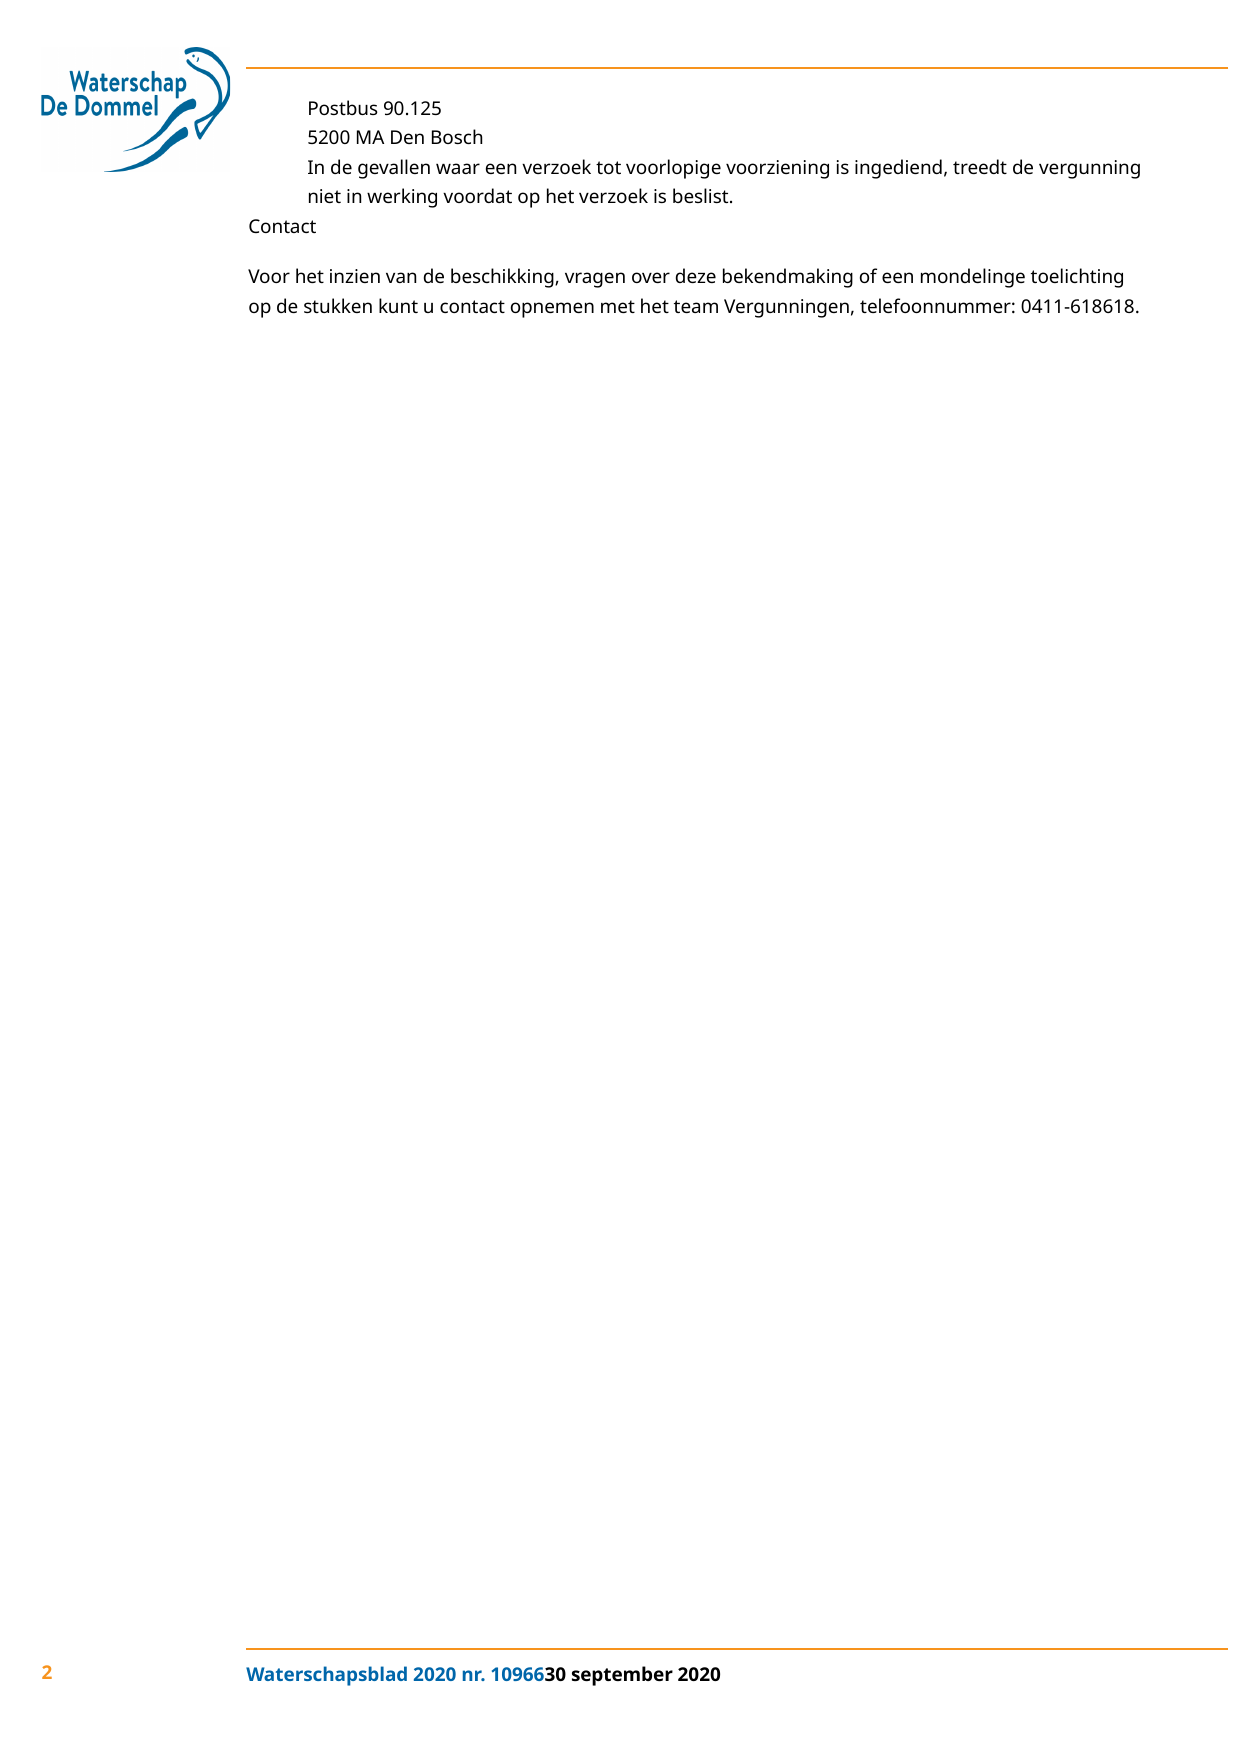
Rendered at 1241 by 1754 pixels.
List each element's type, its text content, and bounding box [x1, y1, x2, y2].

list Postbus 90.125 [248, 95, 1152, 121]
text Voor het inzien van de beschikking, vragen over deze bekendmaking of een mondelinge toelichting op de stukken kunt u contact opnemen met het team Vergunningen, telefoonnummer: 0411-618618. [248, 263, 1152, 319]
text Contact [248, 213, 1152, 239]
picture [204, 47, 231, 76]
picture [45, 99, 51, 111]
picture [41, 47, 231, 172]
list 5200 MA Den Bosch [248, 124, 1152, 150]
list In de gevallen waar een verzoek tot voorlopige voorziening is ingediend, treedt de vergunning niet in werking voordat op het verzoek is beslist. [248, 154, 1152, 209]
picture [198, 118, 210, 131]
